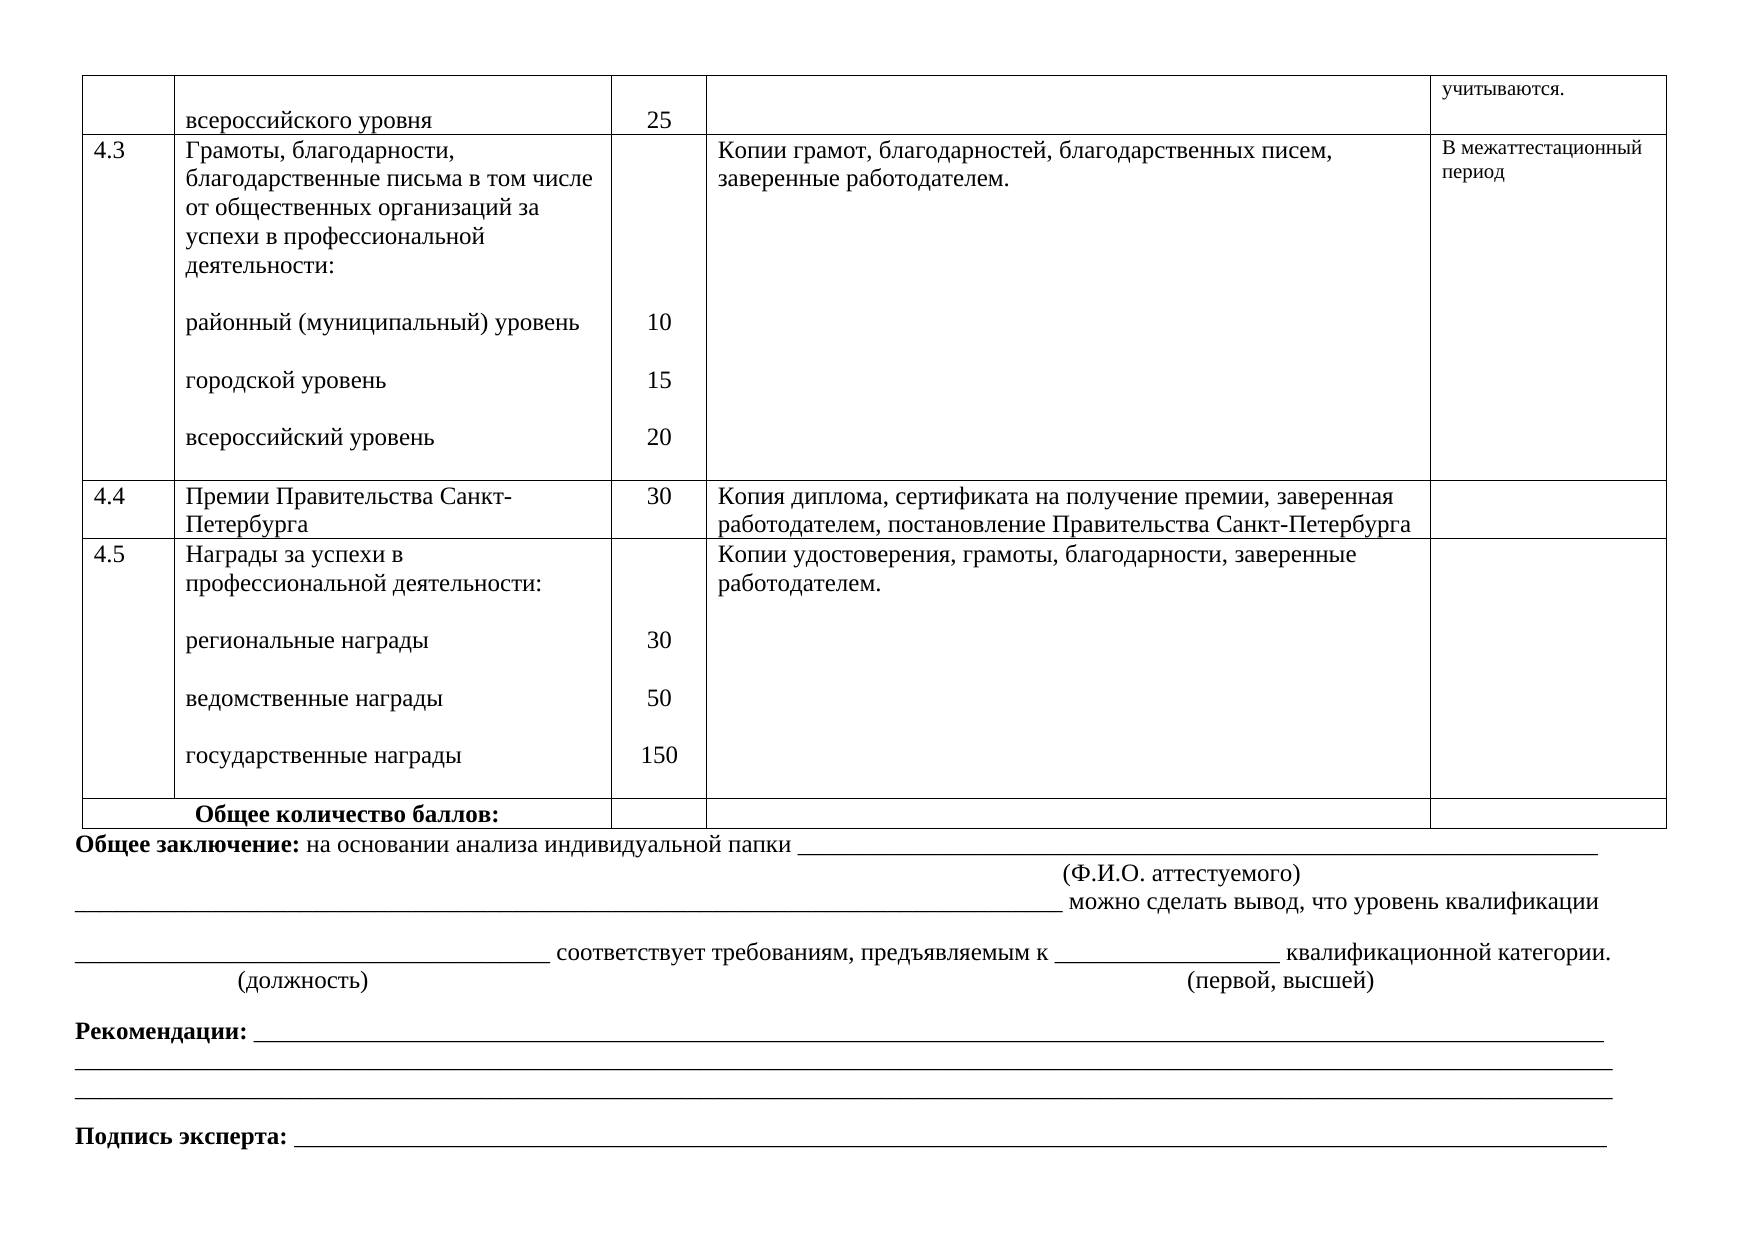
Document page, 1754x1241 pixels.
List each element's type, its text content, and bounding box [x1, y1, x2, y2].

table_cell 4.4 [83, 481, 174, 538]
text Общее заключение: на основании анализа индивидуальной папки ________________________________________________________________ [75, 829, 1679, 858]
table_cell Общее количество баллов: [83, 799, 611, 828]
table_cell [1431, 799, 1666, 828]
table_cell 30 [612, 481, 706, 538]
table_cell [707, 799, 1430, 828]
table_cell 4.5 [83, 539, 174, 798]
table_cell Грамоты, благодарности, благодарственные письма в том числе от общественных организаций за успехи в профессиональной деятельности: районный (муниципальный) уровень городской уровень всероссийский уровень [175, 135, 611, 480]
table_cell Премии Правительства Санкт-Петербурга [175, 481, 611, 538]
text ___________________________________________________________________________________________________________________________ [75, 1044, 1679, 1073]
table_cell 25 [612, 76, 706, 134]
table_cell [707, 76, 1430, 134]
table_cell Копии грамот, благодарностей, благодарственных писем, заверенные работодателем. [707, 135, 1430, 480]
text Подпись эксперта: _________________________________________________________________________________________________________ [75, 1121, 1679, 1150]
table_cell 4.3 [83, 135, 174, 480]
table_cell [612, 799, 706, 828]
text _______________________________________________________________________________ можно сделать вывод, что уровень квалификации [75, 886, 1679, 915]
table_cell 30 50 150 [612, 539, 706, 798]
table_cell [1431, 539, 1666, 798]
text (Ф.И.О. аттестуемого) [75, 858, 1679, 886]
table_cell Копия диплома, сертификата на получение премии, заверенная работодателем, постановление Правительства Санкт-Петербурга [707, 481, 1430, 538]
text (должность) (первой, высшей) [75, 966, 1679, 994]
table_cell учитываются. [1431, 76, 1666, 134]
table_cell 10 15 20 [612, 135, 706, 480]
text ______________________________________ соответствует требованиям, предъявляемым к __________________ квалификационной категории. [75, 937, 1679, 966]
table_cell всероссийского уровня [175, 76, 611, 134]
text ___________________________________________________________________________________________________________________________ [75, 1073, 1679, 1102]
table_cell [83, 76, 174, 134]
table_cell В межаттестационный период [1431, 135, 1666, 480]
table_cell Награды за успехи в профессиональной деятельности: региональные награды ведомственные награды государственные награды [175, 539, 611, 798]
table_cell [1431, 481, 1666, 538]
table_cell Копии удостоверения, грамоты, благодарности, заверенные работодателем. [707, 539, 1430, 798]
text Рекомендации: ____________________________________________________________________________________________________________ [75, 1016, 1679, 1044]
